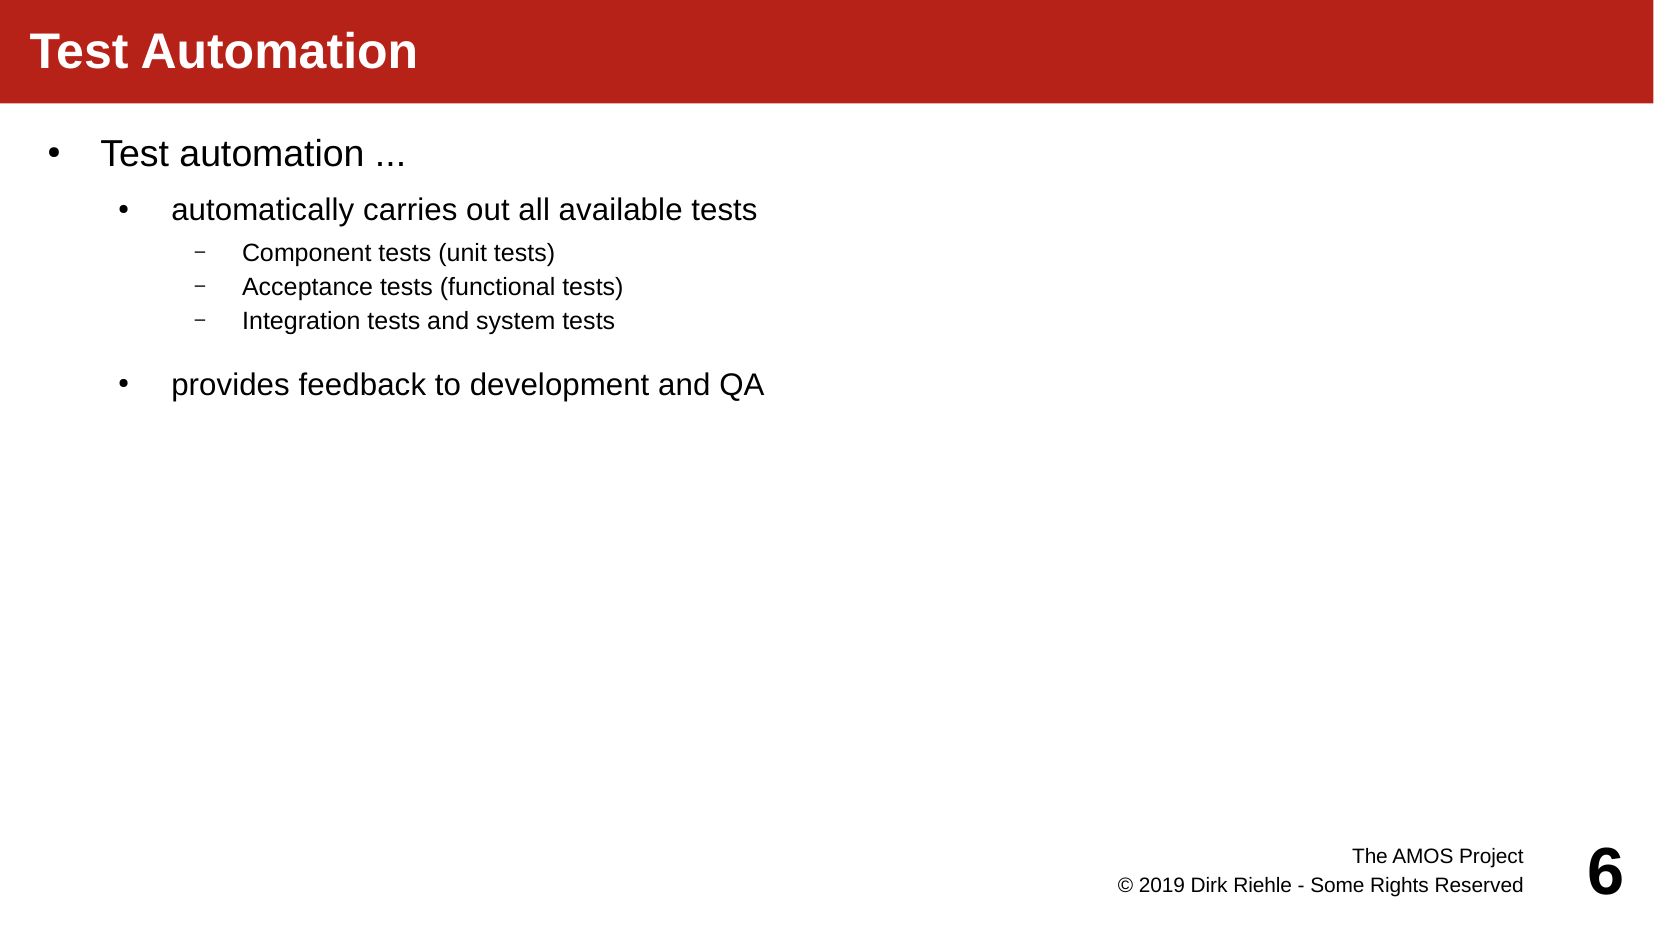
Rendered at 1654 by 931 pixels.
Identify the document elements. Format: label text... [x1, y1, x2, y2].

title Test Automation [0, 0, 1654, 104]
list Test automation ... automatically carries out all available tests Component tests (unit tests) Acceptance tests (functional tests) Integration tests and system tests provides feedback to development and QA [29, 132, 1625, 798]
